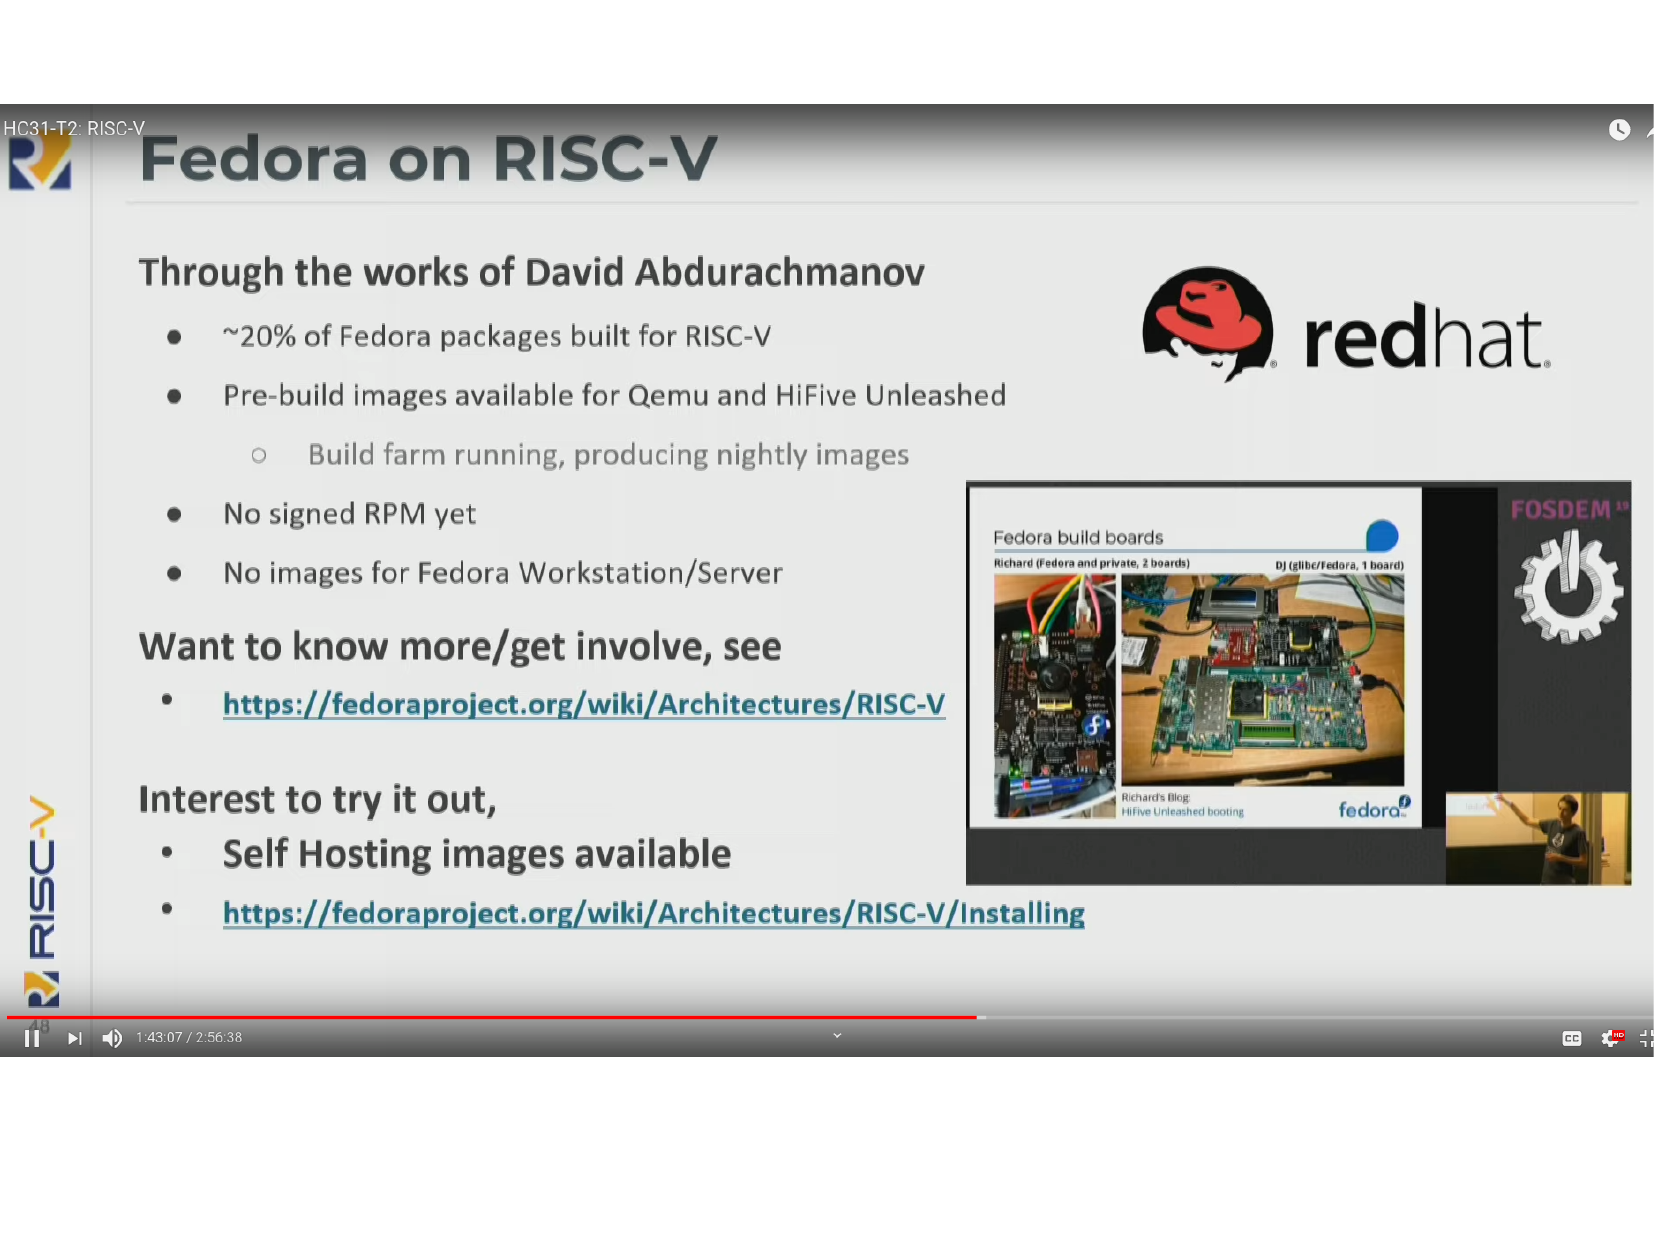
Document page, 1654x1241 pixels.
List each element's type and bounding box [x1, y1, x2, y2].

picture [0, 104, 1654, 1057]
